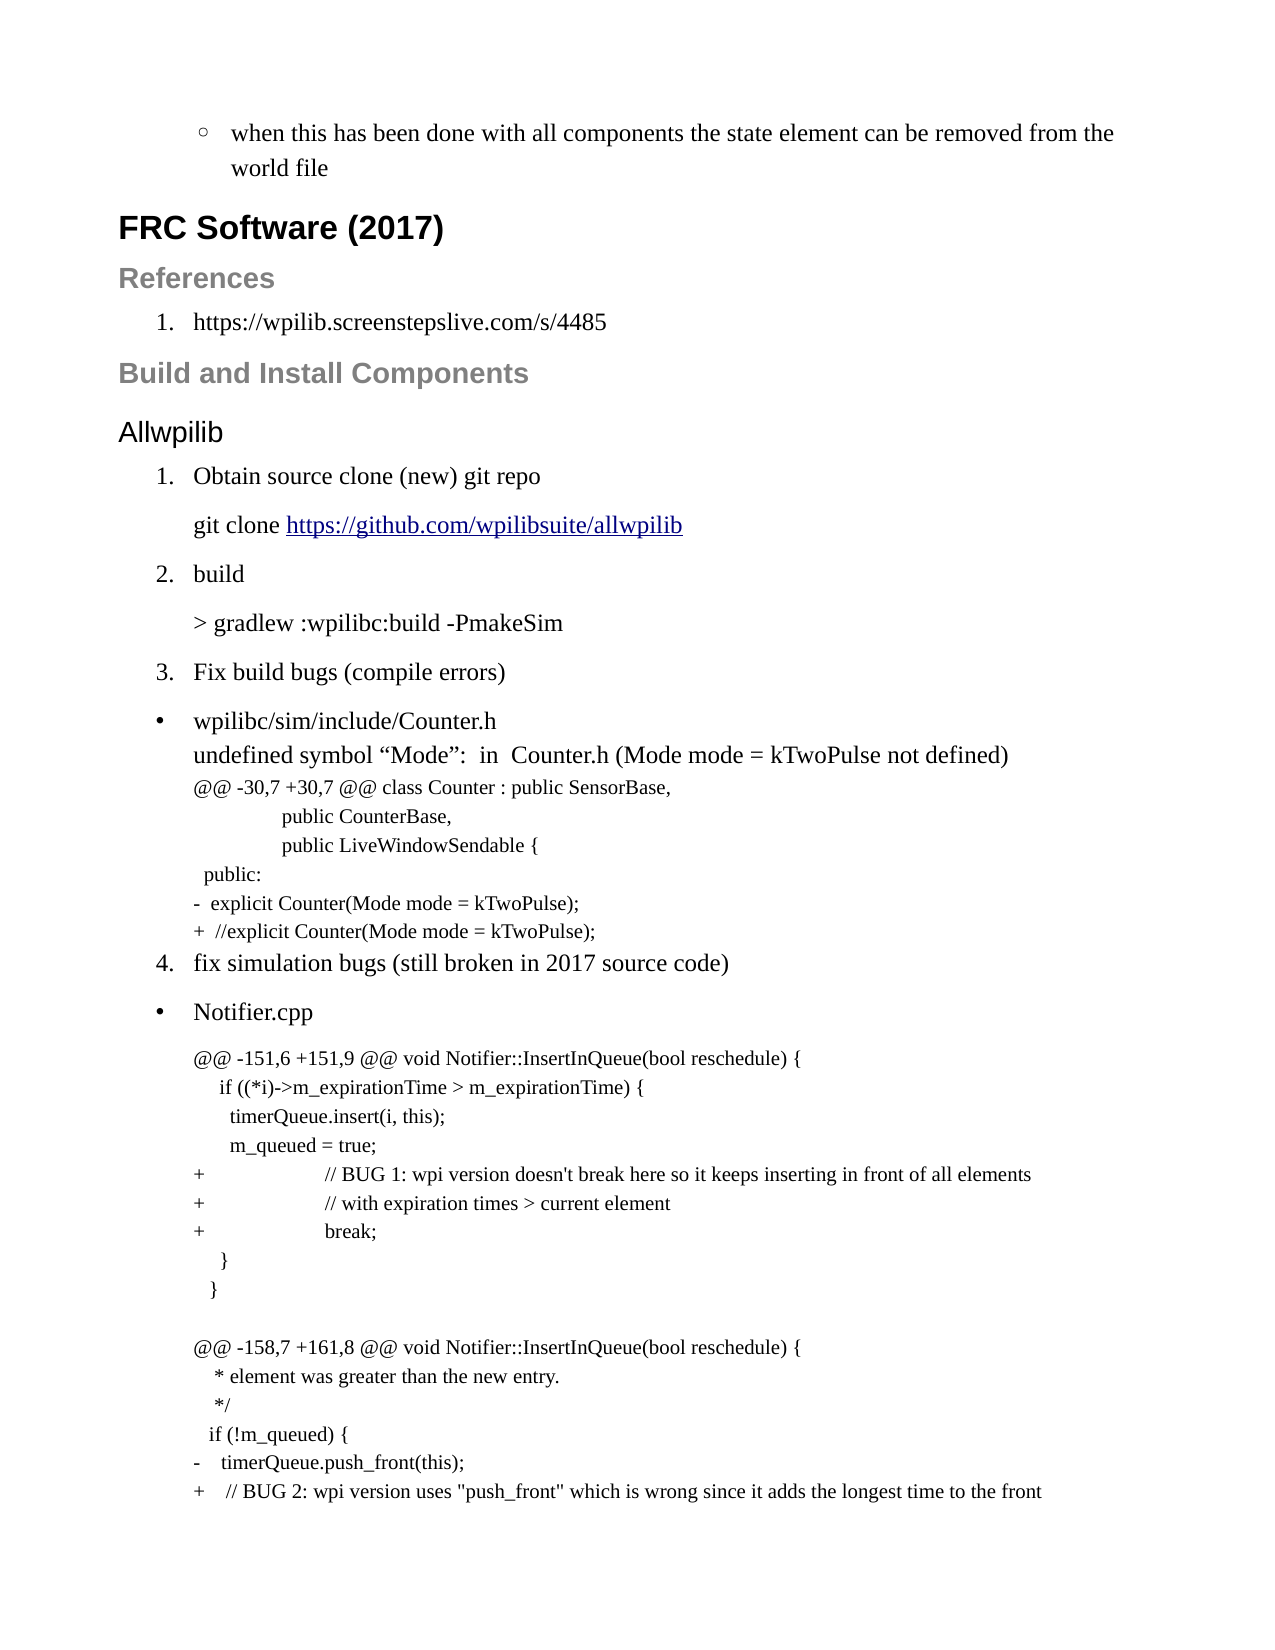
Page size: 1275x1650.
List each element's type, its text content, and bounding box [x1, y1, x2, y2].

text + break; [193, 1219, 1157, 1243]
text @@ -30,7 +30,7 @@ class Counter : public SensorBase, [193, 775, 1157, 799]
text public: [193, 862, 1157, 886]
text + // BUG 2: wpi version uses "push_front" which is wrong since it adds the longest time to the front [193, 1479, 1157, 1503]
list https://wpilib.screenstepslive.com/s/4485 [156, 307, 1157, 336]
subtitle References [118, 261, 1157, 295]
text undefined symbol “Mode”: in Counter.h (Mode mode = kTwoPulse not defined) [118, 741, 1157, 769]
text */ [193, 1393, 1157, 1417]
text + //explicit Counter(Mode mode = kTwoPulse); [193, 919, 1157, 943]
list when this has been done with all components the state element can be removed from the world file [193, 118, 1157, 181]
text } [193, 1248, 1157, 1272]
subtitle Build and Install Components [118, 356, 1157, 390]
text public CounterBase, [193, 804, 1157, 828]
text + // BUG 1: wpi version doesn't break here so it keeps inserting in front of all elements [193, 1162, 1157, 1186]
list wpilibc/sim/include/Counter.h [156, 706, 1157, 735]
list Notifier.cpp [156, 997, 1157, 1026]
list build [156, 559, 1157, 588]
text * element was greater than the new entry. [193, 1364, 1157, 1388]
text > gradlew :wpilibc:build -PmakeSim [118, 608, 1157, 637]
text - explicit Counter(Mode mode = kTwoPulse); [193, 891, 1157, 914]
list fix simulation bugs (still broken in 2017 source code) [156, 948, 1157, 977]
list Obtain source clone (new) git repo [156, 461, 1157, 489]
text if (!m_queued) { [193, 1421, 1157, 1446]
text - timerQueue.push_front(this); [193, 1450, 1157, 1474]
text public LiveWindowSendable { [193, 833, 1157, 857]
text @@ -151,6 +151,9 @@ void Notifier::InsertInQueue(bool reschedule) { [193, 1046, 1157, 1070]
subtitle FRC Software (2017) [118, 208, 1157, 247]
text @@ -158,7 +161,8 @@ void Notifier::InsertInQueue(bool reschedule) { [193, 1335, 1157, 1359]
list git clone https://github.com/wpilibsuite/allwpilib [156, 510, 1157, 539]
text timerQueue.insert(i, this); [193, 1104, 1157, 1128]
subtitle Allwpilib [118, 415, 1157, 448]
text } [193, 1277, 1157, 1301]
list Fix build bugs (compile errors) [156, 657, 1157, 686]
text m_queued = true; [193, 1133, 1157, 1157]
text + // with expiration times > current element [193, 1191, 1157, 1215]
text if ((*i)->m_expirationTime > m_expirationTime) { [193, 1075, 1157, 1099]
